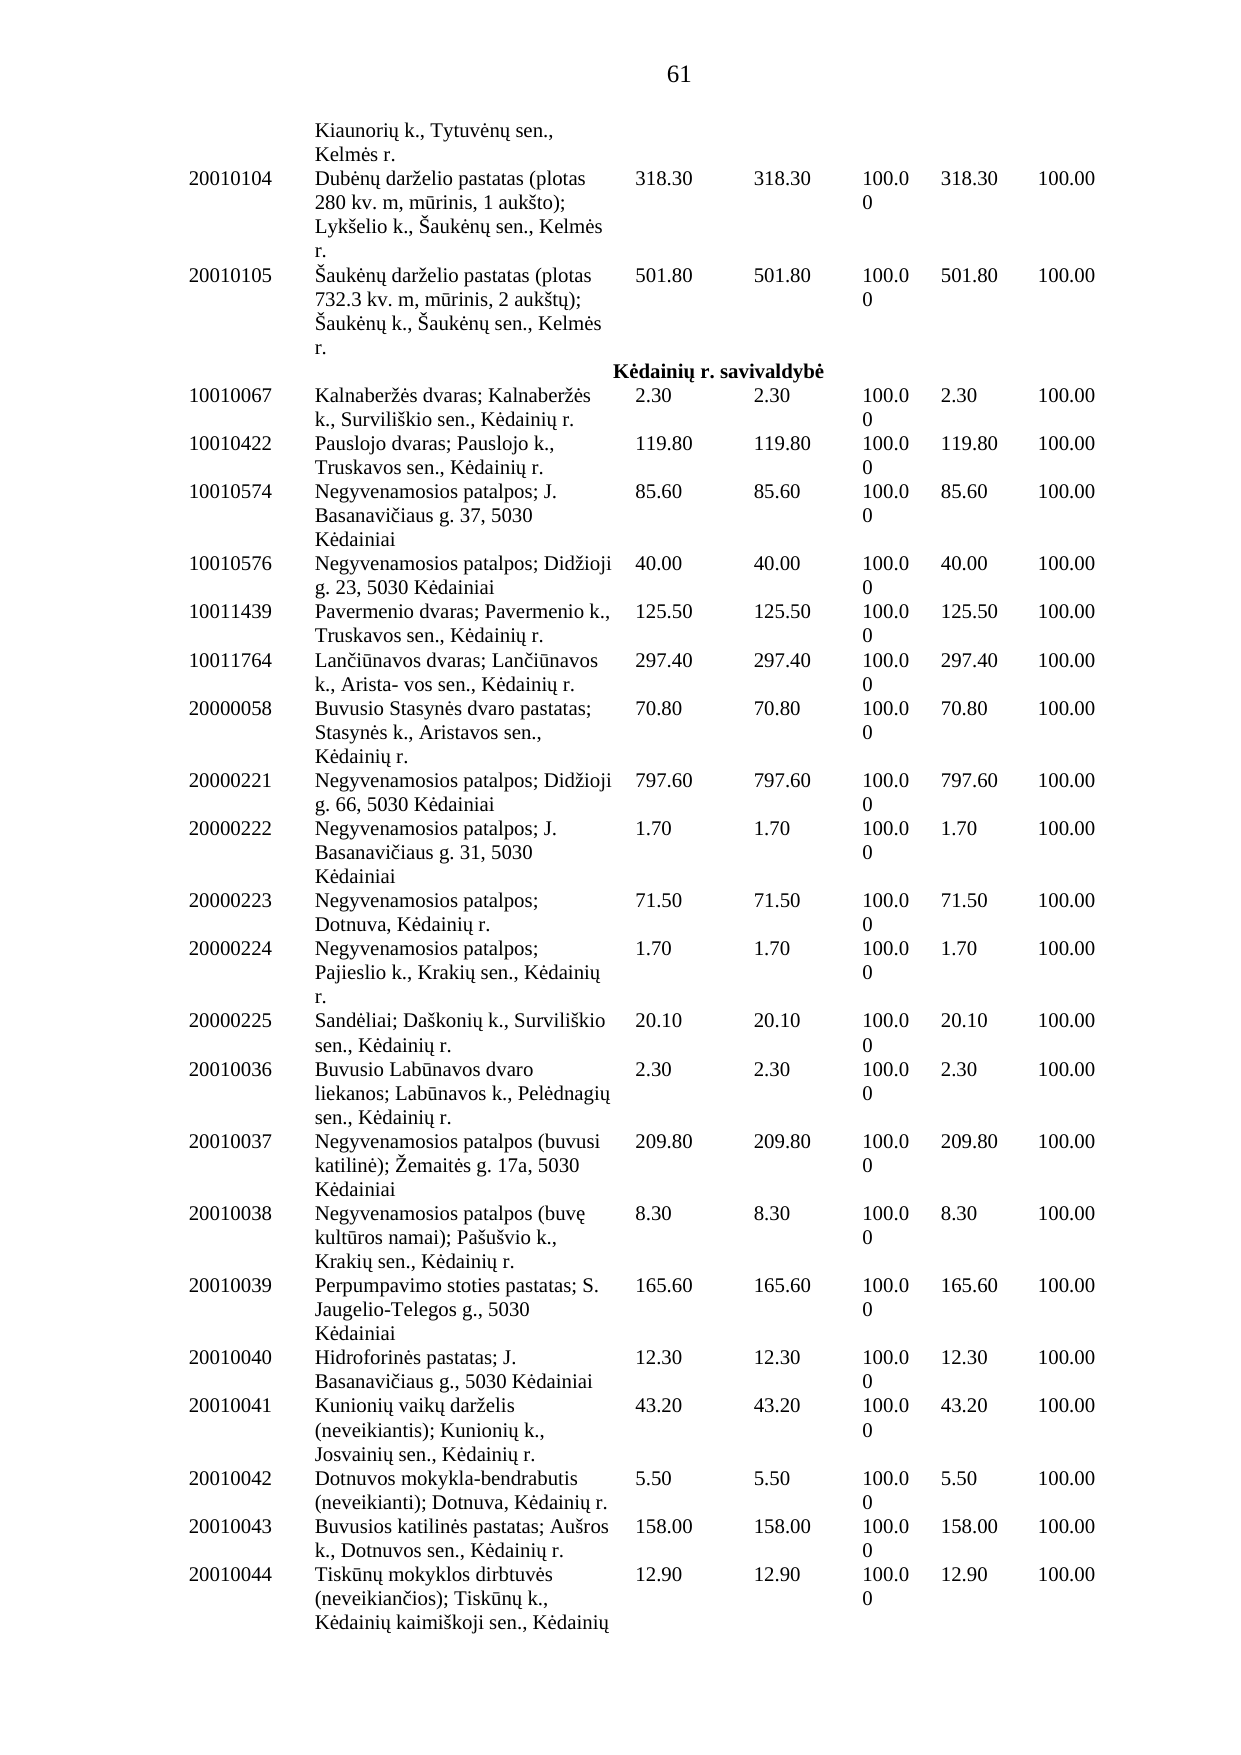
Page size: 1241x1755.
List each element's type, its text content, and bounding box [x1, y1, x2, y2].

table_cell [1193, 1009, 1240, 1057]
table_cell [1193, 888, 1240, 936]
table_cell 20.10 [742, 1009, 851, 1057]
table_cell Buvusio Labūnavos dvaro liekanos; Labūnavos k., Pelėdnagių sen., Kėdainių r. [303, 1057, 624, 1129]
table_cell 20010105 [177, 263, 303, 359]
table_cell Kalnaberžės dvaras; Kalnaberžės k., Surviliškio sen., Kėdainių r. [303, 383, 624, 431]
table_cell 8.30 [624, 1201, 742, 1273]
table_cell Lančiūnavos dvaras; Lančiūnavos k., Arista- vos sen., Kėdainių r. [303, 648, 624, 696]
table_cell 100.00 [1026, 431, 1193, 479]
table_cell 125.50 [742, 599, 851, 647]
table_cell 20010044 [177, 1562, 303, 1634]
table_cell Kėdainių r. savivaldybė [177, 359, 1240, 383]
table_cell Negyvenamosios patalpos; J. Basanavičiaus g. 37, 5030 Kėdainiai [303, 479, 624, 551]
table_cell 100.00 [1026, 479, 1193, 551]
table_cell 85.60 [624, 479, 742, 551]
table_cell [1193, 383, 1240, 431]
table_cell 501.80 [742, 263, 851, 359]
table_cell 100.00 [851, 888, 929, 936]
table_cell [1193, 696, 1240, 768]
table_cell 20.10 [929, 1009, 1026, 1057]
table_cell 2.30 [929, 1057, 1026, 1129]
table_cell [1193, 166, 1240, 262]
table_cell 10010422 [177, 431, 303, 479]
table_cell 125.50 [624, 599, 742, 647]
table_cell Kunionių vaikų darželis (neveikiantis); Kunionių k., Josvainių sen., Kėdainių r. [303, 1394, 624, 1466]
table_cell [1193, 1394, 1240, 1466]
table_cell 1.70 [624, 936, 742, 1008]
table_cell 119.80 [742, 431, 851, 479]
table_cell 12.90 [624, 1562, 742, 1634]
table_cell 100.00 [851, 696, 929, 768]
table_cell [1193, 551, 1240, 599]
table_cell [929, 118, 1026, 166]
table_cell [1193, 1129, 1240, 1201]
table_cell 100.00 [1026, 696, 1193, 768]
table_cell 100.00 [1026, 1466, 1193, 1514]
table_cell [1193, 263, 1240, 359]
table_cell 100.00 [1026, 888, 1193, 936]
table_cell 43.20 [929, 1394, 1026, 1466]
table_cell 1.70 [929, 816, 1026, 888]
table_cell 1.70 [742, 936, 851, 1008]
table_cell 100.00 [1026, 1273, 1193, 1345]
table_cell 10011764 [177, 648, 303, 696]
table_cell 501.80 [929, 263, 1026, 359]
table_cell 100.00 [851, 1345, 929, 1393]
table_cell 10010067 [177, 383, 303, 431]
table_cell 797.60 [624, 768, 742, 816]
table_cell 20010038 [177, 1201, 303, 1273]
table_cell 297.40 [624, 648, 742, 696]
table_cell 2.30 [929, 383, 1026, 431]
table_cell 20010039 [177, 1273, 303, 1345]
table_cell 1.70 [742, 816, 851, 888]
table_cell 100.00 [851, 936, 929, 1008]
table_cell Šaukėnų darželio pastatas (plotas 732.3 kv. m, mūrinis, 2 aukštų); Šaukėnų k., Šaukėnų sen., Kelmės r. [303, 263, 624, 359]
table_cell 209.80 [742, 1129, 851, 1201]
table_cell 100.00 [851, 383, 929, 431]
table_cell 2.30 [624, 383, 742, 431]
table_cell 100.00 [851, 1466, 929, 1514]
table_cell 20000224 [177, 936, 303, 1008]
table_cell 2.30 [742, 1057, 851, 1129]
table_cell 297.40 [742, 648, 851, 696]
table_cell 318.30 [929, 166, 1026, 262]
table_cell 70.80 [929, 696, 1026, 768]
table_cell 20000223 [177, 888, 303, 936]
table_cell 1.70 [624, 816, 742, 888]
table_cell 501.80 [624, 263, 742, 359]
table_cell 100.00 [1026, 1562, 1193, 1634]
table_cell [1193, 936, 1240, 1008]
table_cell 20000222 [177, 816, 303, 888]
table_cell 297.40 [929, 648, 1026, 696]
table_cell 100.00 [851, 1057, 929, 1129]
table_cell 100.00 [1026, 936, 1193, 1008]
table_cell 100.00 [1026, 1057, 1193, 1129]
table_cell 1.70 [929, 936, 1026, 1008]
table_cell 100.00 [1026, 768, 1193, 816]
table_cell 100.00 [1026, 383, 1193, 431]
table_cell 165.60 [929, 1273, 1026, 1345]
table_cell [177, 118, 303, 166]
table_cell 5.50 [742, 1466, 851, 1514]
table_cell 165.60 [624, 1273, 742, 1345]
table_cell 100.00 [851, 263, 929, 359]
table_cell 85.60 [929, 479, 1026, 551]
table_cell 100.00 [851, 768, 929, 816]
table_cell 318.30 [742, 166, 851, 262]
table_cell 100.00 [851, 1201, 929, 1273]
table_cell 100.00 [851, 1394, 929, 1466]
table_cell 20010042 [177, 1466, 303, 1514]
table_cell 100.00 [851, 479, 929, 551]
table_cell [851, 118, 929, 166]
table_cell [1193, 768, 1240, 816]
table_cell 20010037 [177, 1129, 303, 1201]
table_cell 70.80 [624, 696, 742, 768]
table_cell 158.00 [624, 1514, 742, 1562]
table_cell Negyvenamosios patalpos; Dotnuva, Kėdainių r. [303, 888, 624, 936]
table_cell Buvusio Stasynės dvaro pastatas; Stasynės k., Aristavos sen., Kėdainių r. [303, 696, 624, 768]
table_cell 100.00 [1026, 816, 1193, 888]
table_cell 100.00 [851, 431, 929, 479]
table_cell [1193, 816, 1240, 888]
table_cell Negyvenamosios patalpos; J. Basanavičiaus g. 31, 5030 Kėdainiai [303, 816, 624, 888]
table_cell Negyvenamosios patalpos; Didžioji g. 23, 5030 Kėdainiai [303, 551, 624, 599]
table_cell 40.00 [742, 551, 851, 599]
table_cell 100.00 [1026, 1129, 1193, 1201]
table_cell 100.00 [1026, 1394, 1193, 1466]
table_cell 100.00 [1026, 1009, 1193, 1057]
table_cell 100.00 [1026, 1201, 1193, 1273]
table_cell Tiskūnų mokyklos dirbtuvės (neveikiančios); Tiskūnų k., Kėdainių kaimiškoji sen., Kėdainių [303, 1562, 624, 1634]
table_cell 85.60 [742, 479, 851, 551]
table_cell [1193, 1345, 1240, 1393]
table_cell 797.60 [742, 768, 851, 816]
table_cell Kiaunorių k., Tytuvėnų sen., Kelmės r. [303, 118, 624, 166]
table_cell 100.00 [851, 1514, 929, 1562]
table_cell [1193, 1466, 1240, 1514]
table_cell 43.20 [624, 1394, 742, 1466]
table_cell 10010576 [177, 551, 303, 599]
table_cell 119.80 [929, 431, 1026, 479]
table_cell 8.30 [742, 1201, 851, 1273]
table_cell [1193, 1562, 1240, 1634]
table_cell 158.00 [929, 1514, 1026, 1562]
table_cell [1193, 479, 1240, 551]
table_cell [1193, 1273, 1240, 1345]
table_cell 10010574 [177, 479, 303, 551]
table_cell [624, 118, 742, 166]
table_cell 20010043 [177, 1514, 303, 1562]
table_cell 318.30 [624, 166, 742, 262]
table_cell Sandėliai; Daškonių k., Surviliškio sen., Kėdainių r. [303, 1009, 624, 1057]
table_cell 100.00 [1026, 599, 1193, 647]
table_cell 100.00 [851, 1562, 929, 1634]
table_cell 158.00 [742, 1514, 851, 1562]
table_cell [742, 118, 851, 166]
table_cell 100.00 [851, 1129, 929, 1201]
table_cell 8.30 [929, 1201, 1026, 1273]
table_cell 20010104 [177, 166, 303, 262]
table_cell 100.00 [1026, 263, 1193, 359]
table_cell 20010040 [177, 1345, 303, 1393]
table_cell Negyvenamosios patalpos; Didžioji g. 66, 5030 Kėdainiai [303, 768, 624, 816]
table_cell 100.00 [851, 648, 929, 696]
table_cell 20010041 [177, 1394, 303, 1466]
table_cell 20000221 [177, 768, 303, 816]
table_cell 165.60 [742, 1273, 851, 1345]
table_cell [1026, 118, 1193, 166]
table_cell 12.30 [742, 1345, 851, 1393]
table_cell Negyvenamosios patalpos (buvę kultūros namai); Pašušvio k., Krakių sen., Kėdainių r. [303, 1201, 624, 1273]
table_cell 43.20 [742, 1394, 851, 1466]
table_cell 100.00 [851, 166, 929, 262]
table_cell 100.00 [851, 1009, 929, 1057]
table_cell 2.30 [624, 1057, 742, 1129]
table_cell [1193, 431, 1240, 479]
table_cell 100.00 [851, 1273, 929, 1345]
table_cell 5.50 [929, 1466, 1026, 1514]
table_cell 40.00 [929, 551, 1026, 599]
table_cell 100.00 [1026, 648, 1193, 696]
table_cell 125.50 [929, 599, 1026, 647]
table_cell 20000225 [177, 1009, 303, 1057]
table_cell Dubėnų darželio pastatas (plotas 280 kv. m, mūrinis, 1 aukšto); Lykšelio k., Šaukėnų sen., Kelmės r. [303, 166, 624, 262]
table_cell 10011439 [177, 599, 303, 647]
table_cell 12.30 [929, 1345, 1026, 1393]
table_cell Perpumpavimo stoties pastatas; S. Jaugelio-Telegos g., 5030 Kėdainiai [303, 1273, 624, 1345]
table_cell 100.00 [851, 551, 929, 599]
table_cell 100.00 [1026, 1345, 1193, 1393]
table_cell 20.10 [624, 1009, 742, 1057]
table_cell [1193, 118, 1240, 166]
table_cell 12.30 [624, 1345, 742, 1393]
table_cell 71.50 [624, 888, 742, 936]
table_cell [1193, 599, 1240, 647]
table_cell Buvusios katilinės pastatas; Aušros k., Dotnuvos sen., Kėdainių r. [303, 1514, 624, 1562]
table_cell Dotnuvos mokykla-bendrabutis (neveikianti); Dotnuva, Kėdainių r. [303, 1466, 624, 1514]
table_cell Negyvenamosios patalpos; Pajieslio k., Krakių sen., Kėdainių r. [303, 936, 624, 1008]
table_cell 119.80 [624, 431, 742, 479]
table_cell 100.00 [1026, 166, 1193, 262]
table_cell 71.50 [742, 888, 851, 936]
table_cell 12.90 [929, 1562, 1026, 1634]
table_cell 20010036 [177, 1057, 303, 1129]
table_cell Pauslojo dvaras; Pauslojo k., Truskavos sen., Kėdainių r. [303, 431, 624, 479]
table_cell 5.50 [624, 1466, 742, 1514]
table_cell 20000058 [177, 696, 303, 768]
table_cell 12.90 [742, 1562, 851, 1634]
table_cell 100.00 [851, 816, 929, 888]
table_cell 2.30 [742, 383, 851, 431]
table_cell 797.60 [929, 768, 1026, 816]
table_cell Pavermenio dvaras; Pavermenio k., Truskavos sen., Kėdainių r. [303, 599, 624, 647]
table_cell [1193, 1514, 1240, 1562]
table_cell Hidroforinės pastatas; J. Basanavičiaus g., 5030 Kėdainiai [303, 1345, 624, 1393]
table_cell 100.00 [1026, 1514, 1193, 1562]
table_cell 209.80 [929, 1129, 1026, 1201]
table_cell 100.00 [1026, 551, 1193, 599]
table_cell 100.00 [851, 599, 929, 647]
table_cell Negyvenamosios patalpos (buvusi katilinė); Žemaitės g. 17a, 5030 Kėdainiai [303, 1129, 624, 1201]
table_cell 70.80 [742, 696, 851, 768]
table_cell 209.80 [624, 1129, 742, 1201]
table_cell [1193, 1057, 1240, 1129]
table_cell [1193, 1201, 1240, 1273]
table_cell 71.50 [929, 888, 1026, 936]
table_cell 40.00 [624, 551, 742, 599]
table_cell [1193, 648, 1240, 696]
